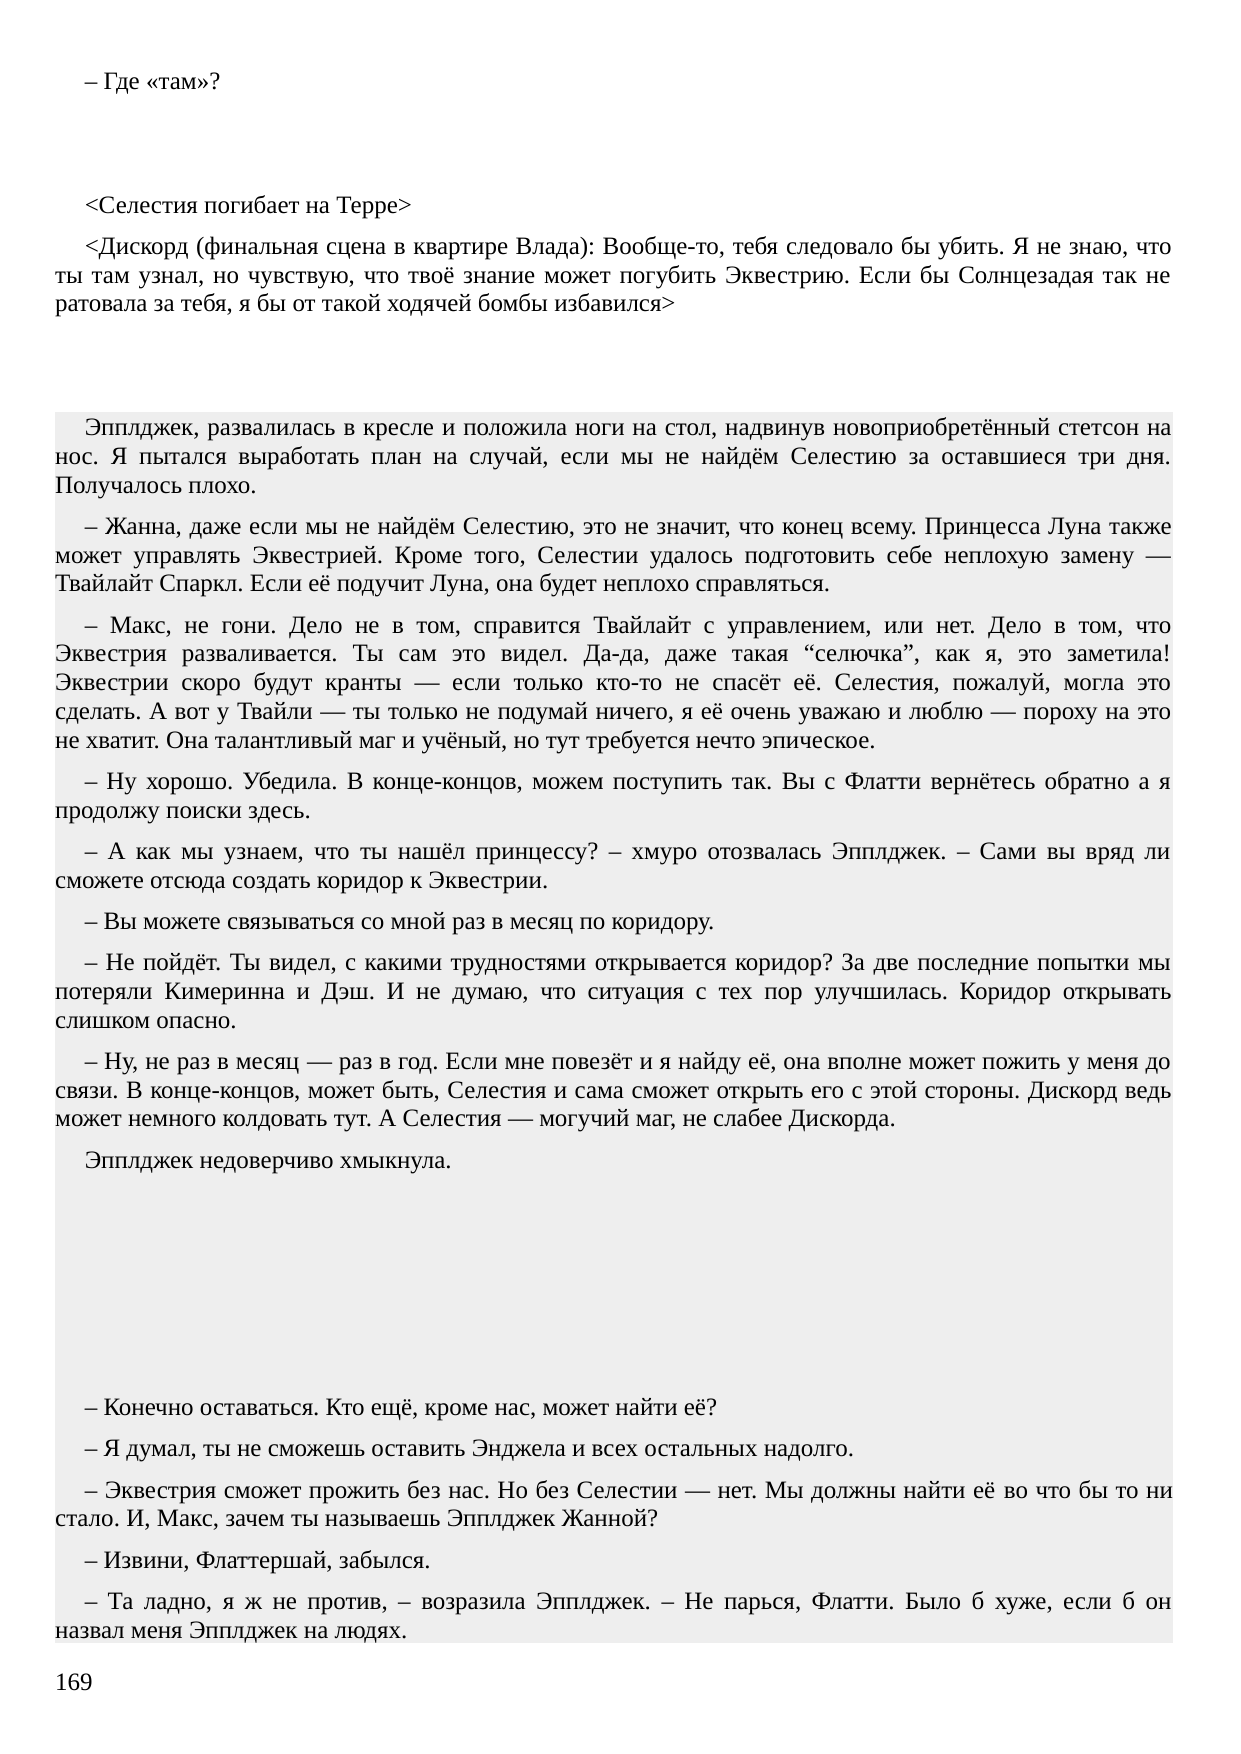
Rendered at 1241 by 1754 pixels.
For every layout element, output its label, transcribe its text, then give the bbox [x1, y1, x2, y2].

text – Та ладно, я ж не против, – возразила Эпплджек. – Не парься, Флатти. Было б хуже, если б он назвал меня Эпплджек на людях. [55, 1586, 1173, 1643]
text – Я думал, ты не сможешь оставить Энджела и всех остальных надолго. [55, 1433, 1173, 1462]
text – Вы можете связываться со мной раз в месяц по коридору. [55, 906, 1173, 935]
text – Ну хорошо. Убедила. В конце-концов, можем поступить так. Вы с Флатти вернётесь обратно а я продолжу поиски здесь. [55, 766, 1173, 823]
text <Дискорд (финальная сцена в квартире Влада): Вообще-то, тебя следовало бы убить. Я не знаю, что ты там узнал, но чувствую, что твоё знание может погубить Эквестрию. Если бы Солнцезадая так не ратовала за тебя, я бы от такой ходячей бомбы избавился> [55, 231, 1173, 317]
text <Селестия погибает на Терре> [55, 190, 1173, 218]
text – Не пойдёт. Ты видел, с какими трудностями открывается коридор? За две последние попытки мы потеряли Кимеринна и Дэш. И не думаю, что ситуация с тех пор улучшилась. Коридор открывать слишком опасно. [55, 947, 1173, 1033]
text – Ну, не раз в месяц — раз в год. Если мне повезёт и я найду её, она вполне может пожить у меня до связи. В конце-концов, может быть, Селестия и сама сможет открыть его с этой стороны. Дискорд ведь может немного колдовать тут. А Селестия — могучий маг, не слабее Дискорда. [55, 1046, 1173, 1132]
text Эпплджек недоверчиво хмыкнула. [55, 1145, 1173, 1173]
text – Конечно оставаться. Кто ещё, кроме нас, может найти её? [55, 1392, 1173, 1421]
text – А как мы узнаем, что ты нашёл принцессу? – хмуро отозвалась Эпплджек. – Сами вы вряд ли сможете отсюда создать коридор к Эквестрии. [55, 836, 1173, 893]
text – Жанна, даже если мы не найдём Селестию, это не значит, что конец всему. Принцесса Луна также может управлять Эквестрией. Кроме того, Селестии удалось подготовить себе неплохую замену — Твайлайт Спаркл. Если её подучит Луна, она будет неплохо справляться. [55, 511, 1173, 597]
text – Где «там»? [55, 66, 1173, 95]
text – Эквестрия сможет прожить без нас. Но без Селестии — нет. Мы должны найти её во что бы то ни стало. И, Макс, зачем ты называешь Эпплджек Жанной? [55, 1475, 1173, 1532]
text Эпплджек, развалилась в кресле и положила ноги на стол, надвинув новоприобретённый стетсон на нос. Я пытался выработать план на случай, если мы не найдём Селестию за оставшиеся три дня. Получалось плохо. [55, 412, 1173, 498]
text – Макс, не гони. Дело не в том, справится Твайлайт с управлением, или нет. Дело в том, что Эквестрия разваливается. Ты сам это видел. Да-да, даже такая “селючка”, как я, это заметила! Эквестрии скоро будут кранты — если только кто-то не спасёт её. Селестия, пожалуй, могла это сделать. А вот у Твайли — ты только не подумай ничего, я её очень уважаю и люблю — пороху на это не хватит. Она талантливый маг и учёный, но тут требуется нечто эпическое. [55, 610, 1173, 753]
text – Извини, Флаттершай, забылся. [55, 1545, 1173, 1573]
